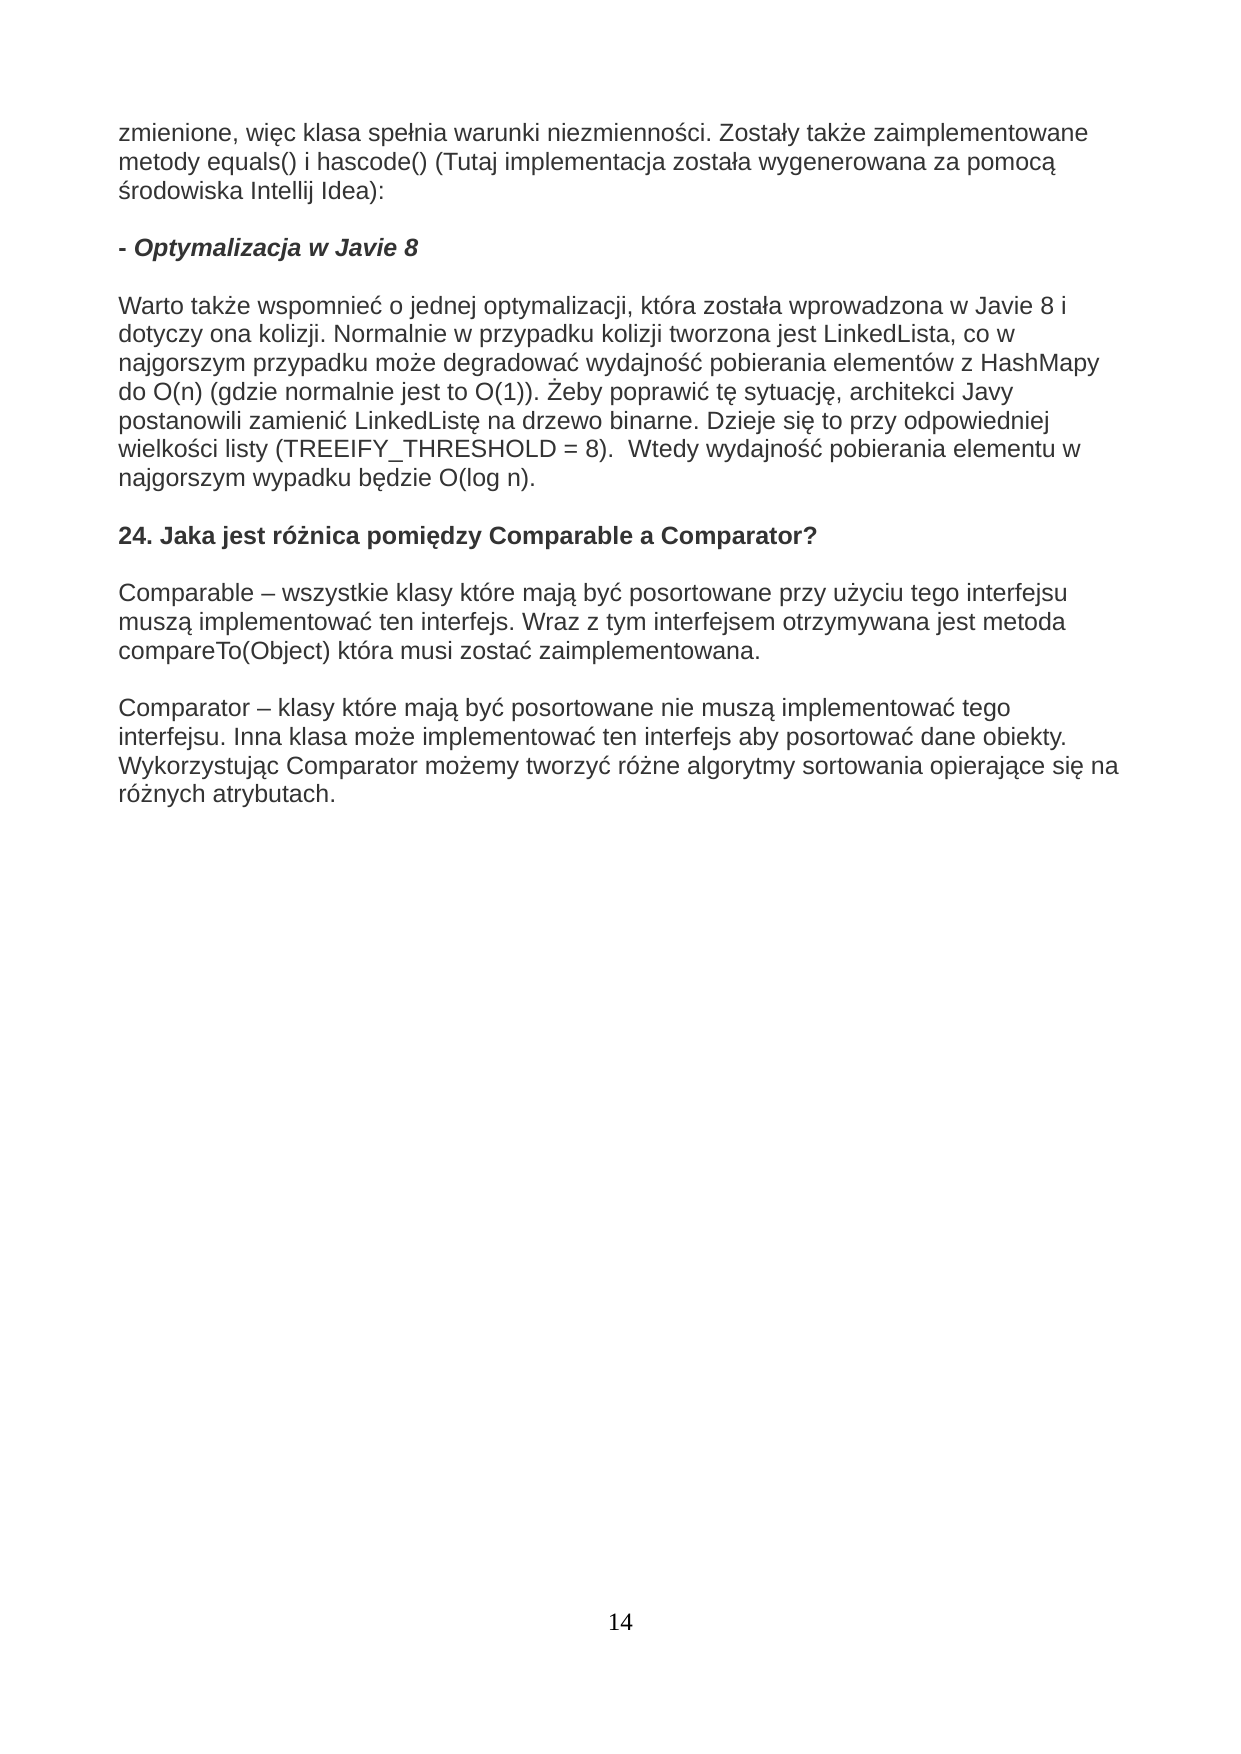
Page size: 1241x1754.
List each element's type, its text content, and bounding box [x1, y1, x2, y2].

text Comparable – wszystkie klasy które mają być posortowane przy użyciu tego interfejsu muszą implementować ten interfejs. Wraz z tym interfejsem otrzymywana jest metoda compareTo(Object) która musi zostać zaimplementowana. [118, 549, 1122, 664]
text Warto także wspomnieć o jednej optymalizacji, która została wprowadzona w Javie 8 i dotyczy ona kolizji. Normalnie w przypadku kolizji tworzona jest LinkedLista, co w najgorszym przypadku może degradować wydajność pobierania elementów z HashMapy do O(n) (gdzie normalnie jest to O(1)). Żeby poprawić tę sytuację, architekci Javy postanowili zamienić LinkedListę na drzewo binarne. Dzieje się to przy odpowiedniej wielkości listy (TREEIFY_THRESHOLD = 8). Wtedy wydajność pobierania elementu w najgorszym wypadku będzie O(log n). [118, 291, 1122, 492]
text Comparator – klasy które mają być posortowane nie muszą implementować tego interfejsu. Inna klasa może implementować ten interfejs aby posortować dane obiekty. Wykorzystując Comparator możemy tworzyć różne algorytmy sortowania opierające się na różnych atrybutach. [118, 693, 1122, 837]
subtitle 24. Jaka jest różnica pomiędzy Comparable a Comparator? [118, 521, 1122, 549]
text zmienione, więc klasa spełnia warunki niezmienności. Zostały także zaimplementowane metody equals() i hascode() (Tutaj implementacja została wygenerowana za pomocą środowiska Intellij Idea): - Optymalizacja w Javie 8 [118, 118, 1122, 291]
